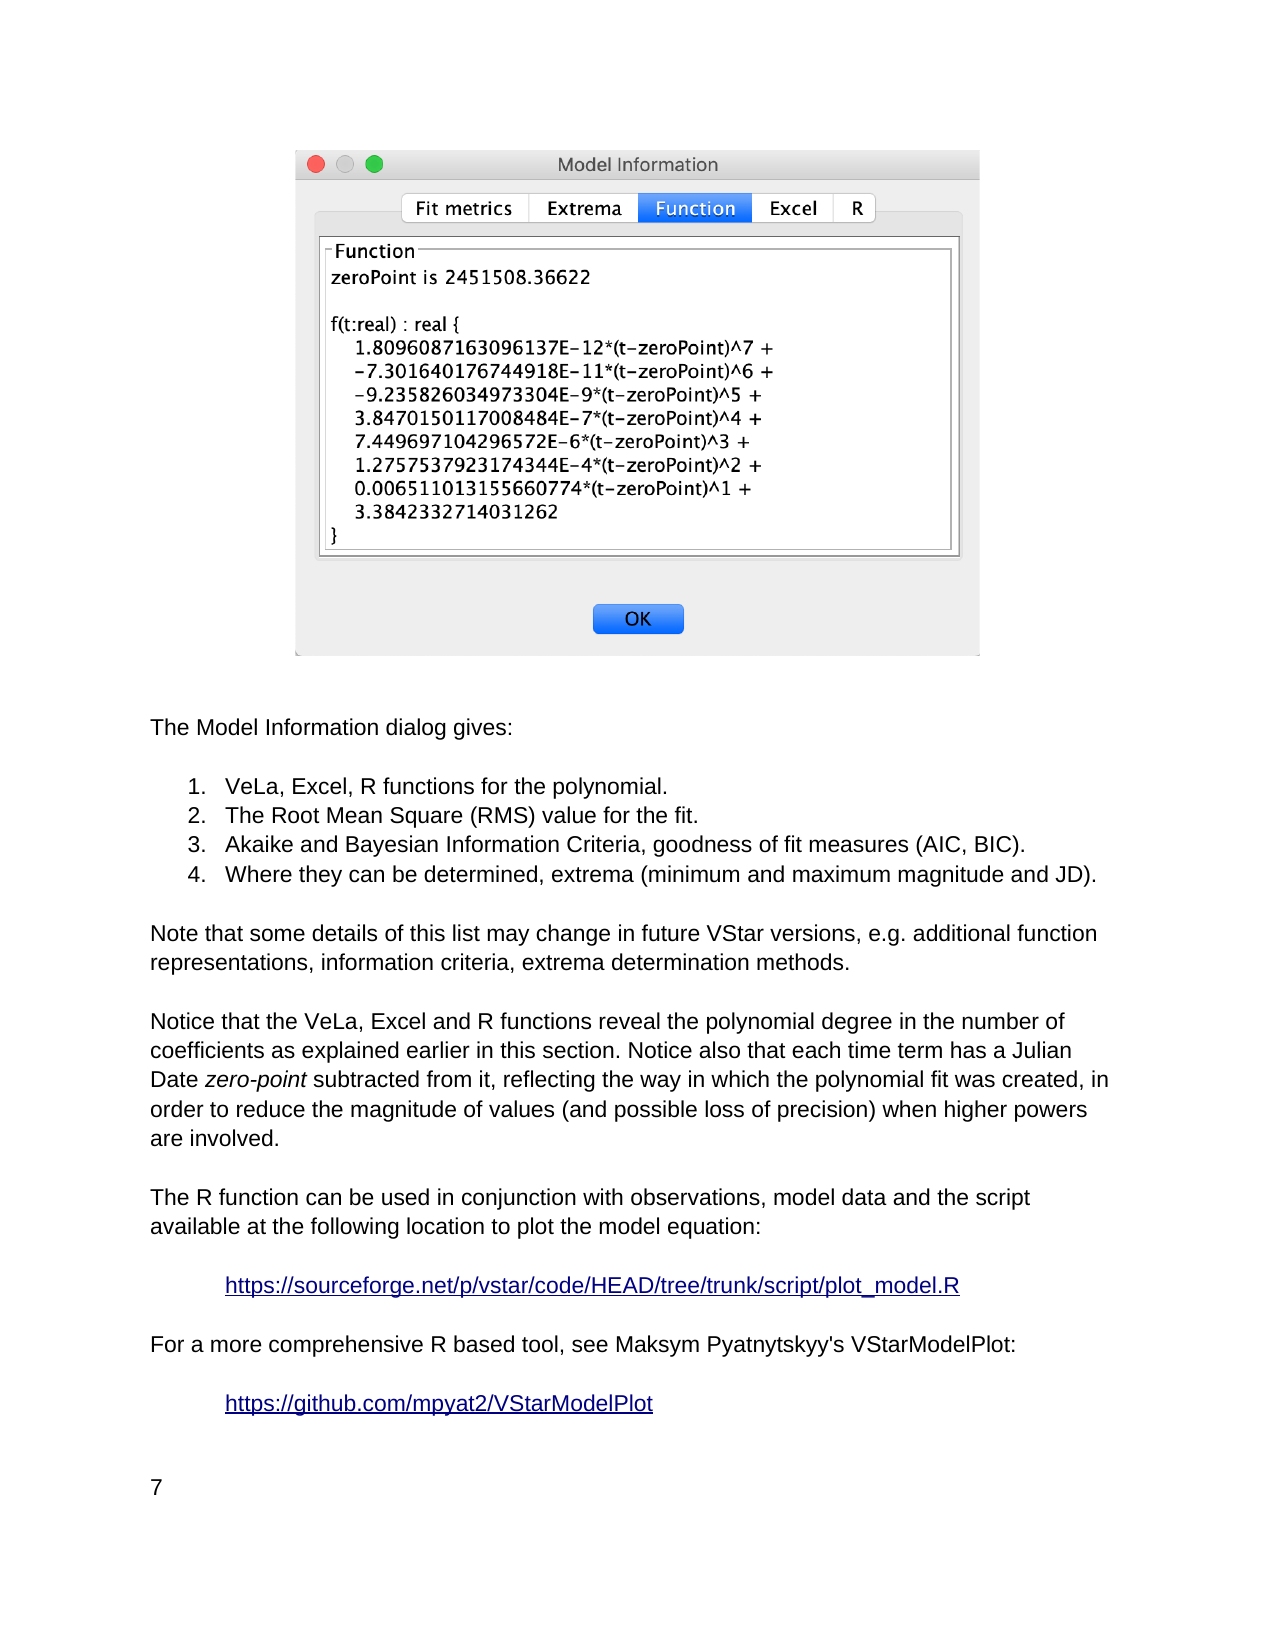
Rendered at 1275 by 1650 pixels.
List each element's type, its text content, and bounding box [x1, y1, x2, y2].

text The Model Information dialog gives: [150, 715, 1125, 740]
text Notice that the VeLa, Excel and R functions reveal the polynomial degree in the number of coefficients as explained earlier in this section. Notice also that each time term has a Julian Date zero-point subtracted from it, reflecting the way in which the polynomial fit was created, in order to reduce the magnitude of values (and possible loss of precision) when higher powers are involved. [150, 1008, 1125, 1152]
list VeLa, Excel, R functions for the polynomial. [187, 773, 1125, 799]
list The Root Mean Square (RMS) value for the fit. [187, 803, 1125, 828]
text For a more comprehensive R based tool, see Maksym Pyatnytskyy's VStarModelPlot: [150, 1332, 1125, 1357]
list Akaike and Bayesian Information Criteria, goodness of fit measures (AIC, BIC). [187, 832, 1125, 858]
text Note that some details of this list may change in future VStar versions, e.g. additional function representations, information criteria, extrema determination methods. [150, 920, 1125, 975]
picture [295, 150, 980, 656]
table_header [150, 150, 1125, 685]
text https://github.com/mpyat2/VStarModelPlot [150, 1390, 1125, 1416]
text The R function can be used in conjunction with observations, model data and the script available at the following location to plot the model equation: [150, 1185, 1125, 1240]
text https://sourceforge.net/p/vstar/code/HEAD/tree/trunk/script/plot_model.R [225, 1273, 1125, 1298]
list Where they can be determined, extrema (minimum and maximum magnitude and JD). [187, 862, 1125, 887]
